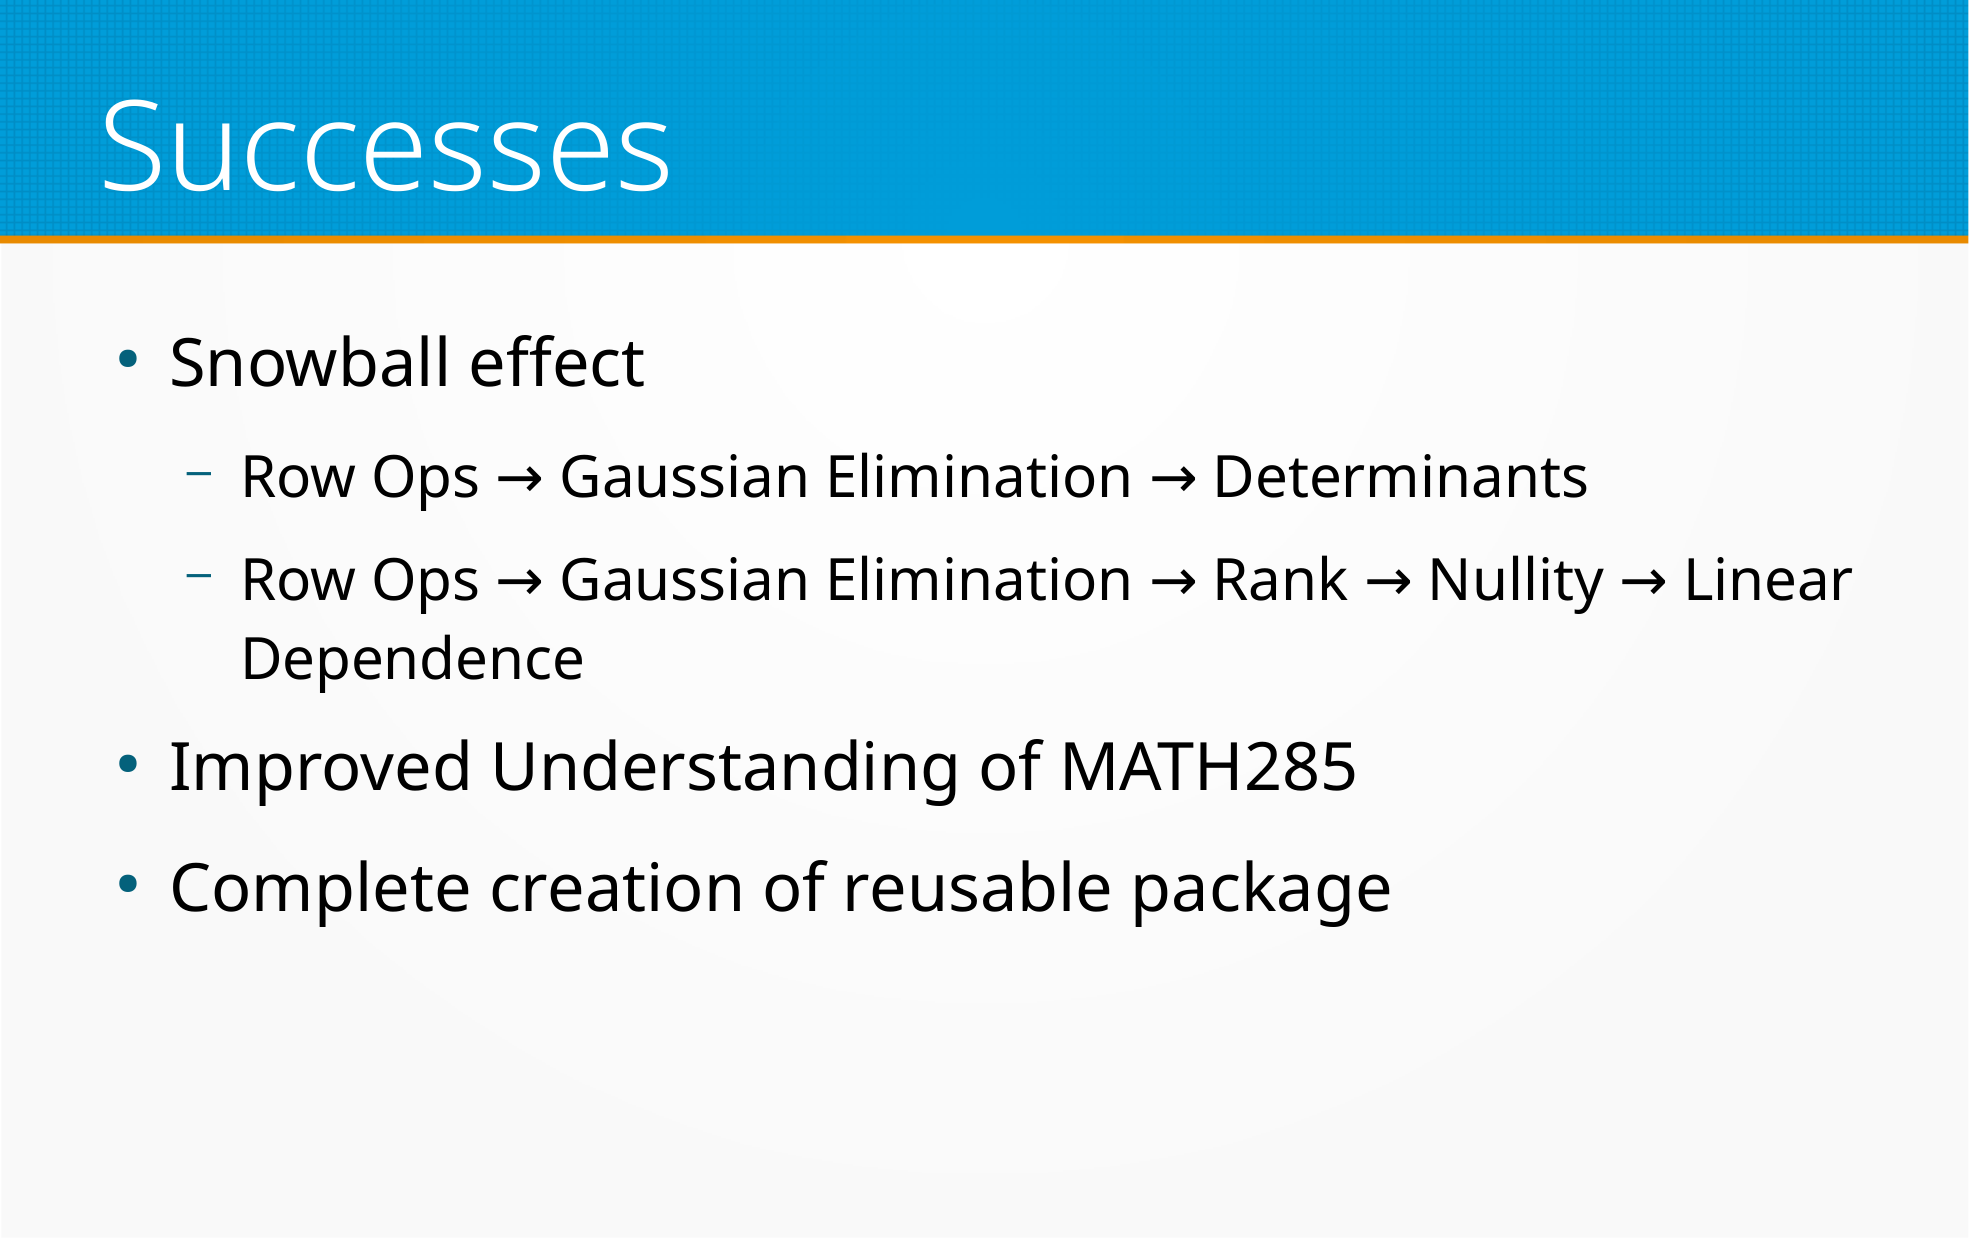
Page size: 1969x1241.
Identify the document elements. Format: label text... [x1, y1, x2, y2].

list Snowball effect Row Ops → Gaussian Elimination → Determinants Row Ops → Gaussian Elimination → Rank → Nullity → Linear Dependence Improved Understanding of MATH285 Complete creation of reusable package [98, 315, 1861, 1081]
title Successes [98, 19, 1870, 227]
picture [0, 236, 1969, 1241]
